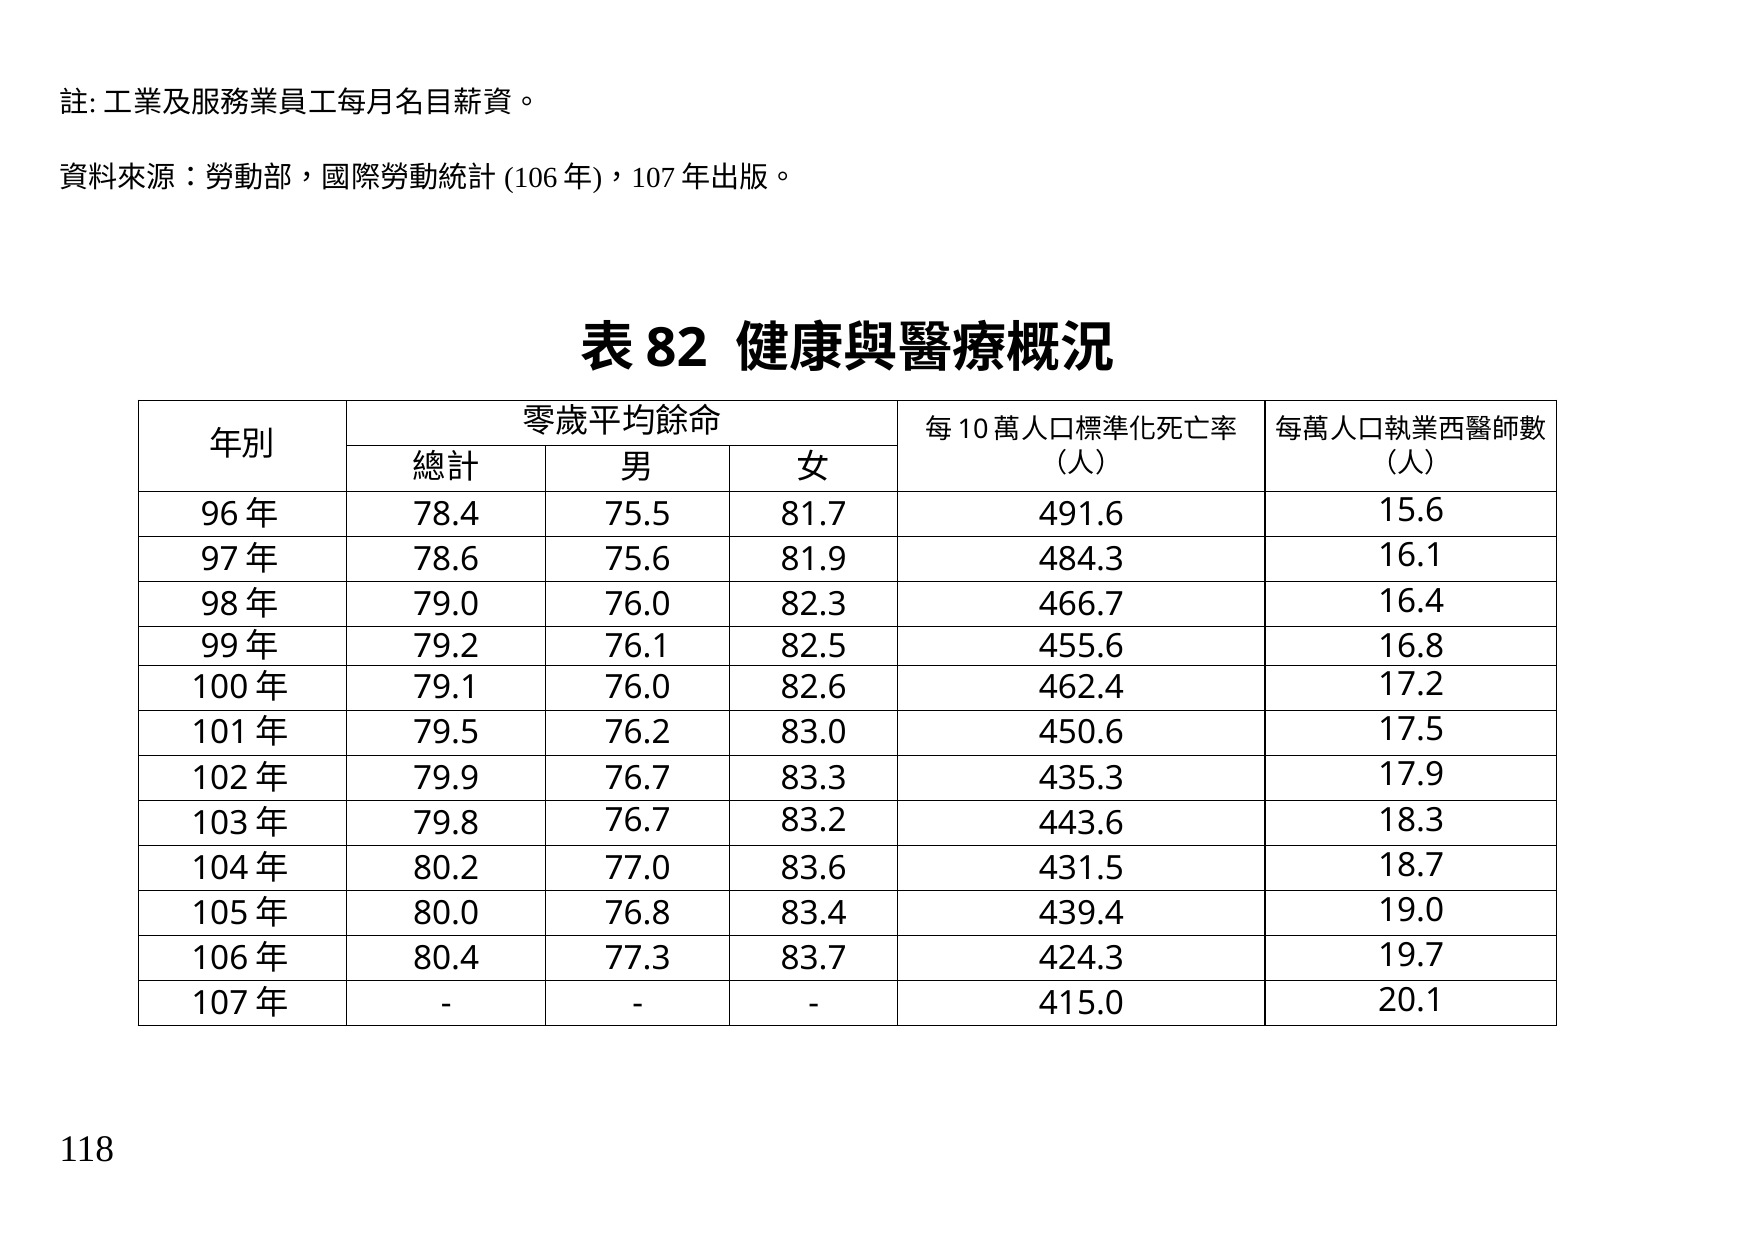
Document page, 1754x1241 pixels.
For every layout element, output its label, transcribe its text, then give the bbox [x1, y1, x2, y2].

table_cell 80.4 [347, 936, 545, 980]
table_cell 102年 [139, 756, 346, 800]
table_cell 79.2 [347, 627, 545, 664]
table_cell 83.2 [730, 801, 897, 845]
table_cell 97年 [139, 537, 346, 581]
table_cell 415.0 [898, 981, 1264, 1025]
table_cell 女 [730, 446, 897, 491]
table_cell 82.6 [730, 666, 897, 710]
subtitle 表82 健康與醫療概況 [59, 287, 1636, 399]
table_cell 431.5 [898, 846, 1264, 890]
table_cell 17.5 [1266, 711, 1556, 755]
table_cell 82.3 [730, 582, 897, 626]
table_cell 76.8 [546, 891, 729, 935]
table_cell 19.0 [1266, 891, 1556, 935]
table_header 零歲平均餘命 [347, 401, 897, 445]
text 資料來源：勞動部，國際勞動統計 (106年)，107年出版。 [59, 137, 1636, 212]
table_cell 78.6 [347, 537, 545, 581]
table_cell 16.1 [1266, 537, 1556, 581]
table_header 每10萬人口標準化死亡率（人） [898, 401, 1264, 491]
table_cell 103年 [139, 801, 346, 845]
table_cell 79.9 [347, 756, 545, 800]
table_cell 16.4 [1266, 582, 1556, 626]
table_cell 18.3 [1266, 801, 1556, 845]
table_cell 439.4 [898, 891, 1264, 935]
table_cell 491.6 [898, 492, 1264, 536]
table_cell 83.6 [730, 846, 897, 890]
table_cell 99年 [139, 627, 346, 664]
table_cell 76.7 [546, 801, 729, 845]
table_cell 98年 [139, 582, 346, 626]
table_cell 76.1 [546, 627, 729, 664]
table_cell 77.3 [546, 936, 729, 980]
table_cell - [347, 981, 545, 1025]
table_cell 17.9 [1266, 756, 1556, 800]
table_cell 101年 [139, 711, 346, 755]
table_cell 455.6 [898, 627, 1264, 664]
table_cell 18.7 [1266, 846, 1556, 890]
table_cell 107年 [139, 981, 346, 1025]
table_cell 82.5 [730, 627, 897, 664]
table_cell 19.7 [1266, 936, 1556, 980]
table_cell 80.0 [347, 891, 545, 935]
table_cell 78.4 [347, 492, 545, 536]
table_cell 79.5 [347, 711, 545, 755]
table_cell 100年 [139, 666, 346, 710]
table_cell 96年 [139, 492, 346, 536]
table_header 每萬人口執業西醫師數（人） [1266, 401, 1556, 491]
table_cell 總計 [347, 446, 545, 491]
table_cell 79.8 [347, 801, 545, 845]
table_cell 17.2 [1266, 666, 1556, 710]
table_cell 20.1 [1266, 981, 1556, 1025]
table_cell 76.0 [546, 582, 729, 626]
table_cell 83.4 [730, 891, 897, 935]
table_cell 462.4 [898, 666, 1264, 710]
text 註: 工業及服務業員工每月名目薪資。 [59, 62, 1636, 137]
table_cell 80.2 [347, 846, 545, 890]
table_cell 104年 [139, 846, 346, 890]
table_cell 79.0 [347, 582, 545, 626]
table_cell 男 [546, 446, 729, 491]
table_cell - [730, 981, 897, 1025]
table_cell 76.7 [546, 756, 729, 800]
table_cell 106年 [139, 936, 346, 980]
table_cell 435.3 [898, 756, 1264, 800]
table_cell 16.8 [1266, 627, 1556, 664]
table_cell 75.5 [546, 492, 729, 536]
table_cell 105年 [139, 891, 346, 935]
table_cell - [546, 981, 729, 1025]
table_cell 81.9 [730, 537, 897, 581]
table_cell 77.0 [546, 846, 729, 890]
table_cell 83.0 [730, 711, 897, 755]
table_header 年別 [139, 401, 346, 491]
table_cell 424.3 [898, 936, 1264, 980]
table_cell 15.6 [1266, 492, 1556, 536]
table_cell 450.6 [898, 711, 1264, 755]
table_cell 83.3 [730, 756, 897, 800]
table_cell 83.7 [730, 936, 897, 980]
table_cell 79.1 [347, 666, 545, 710]
table_cell 76.0 [546, 666, 729, 710]
table_cell 443.6 [898, 801, 1264, 845]
table_cell 76.2 [546, 711, 729, 755]
table_cell 466.7 [898, 582, 1264, 626]
table_cell 81.7 [730, 492, 897, 536]
table_cell 484.3 [898, 537, 1264, 581]
table_cell 75.6 [546, 537, 729, 581]
